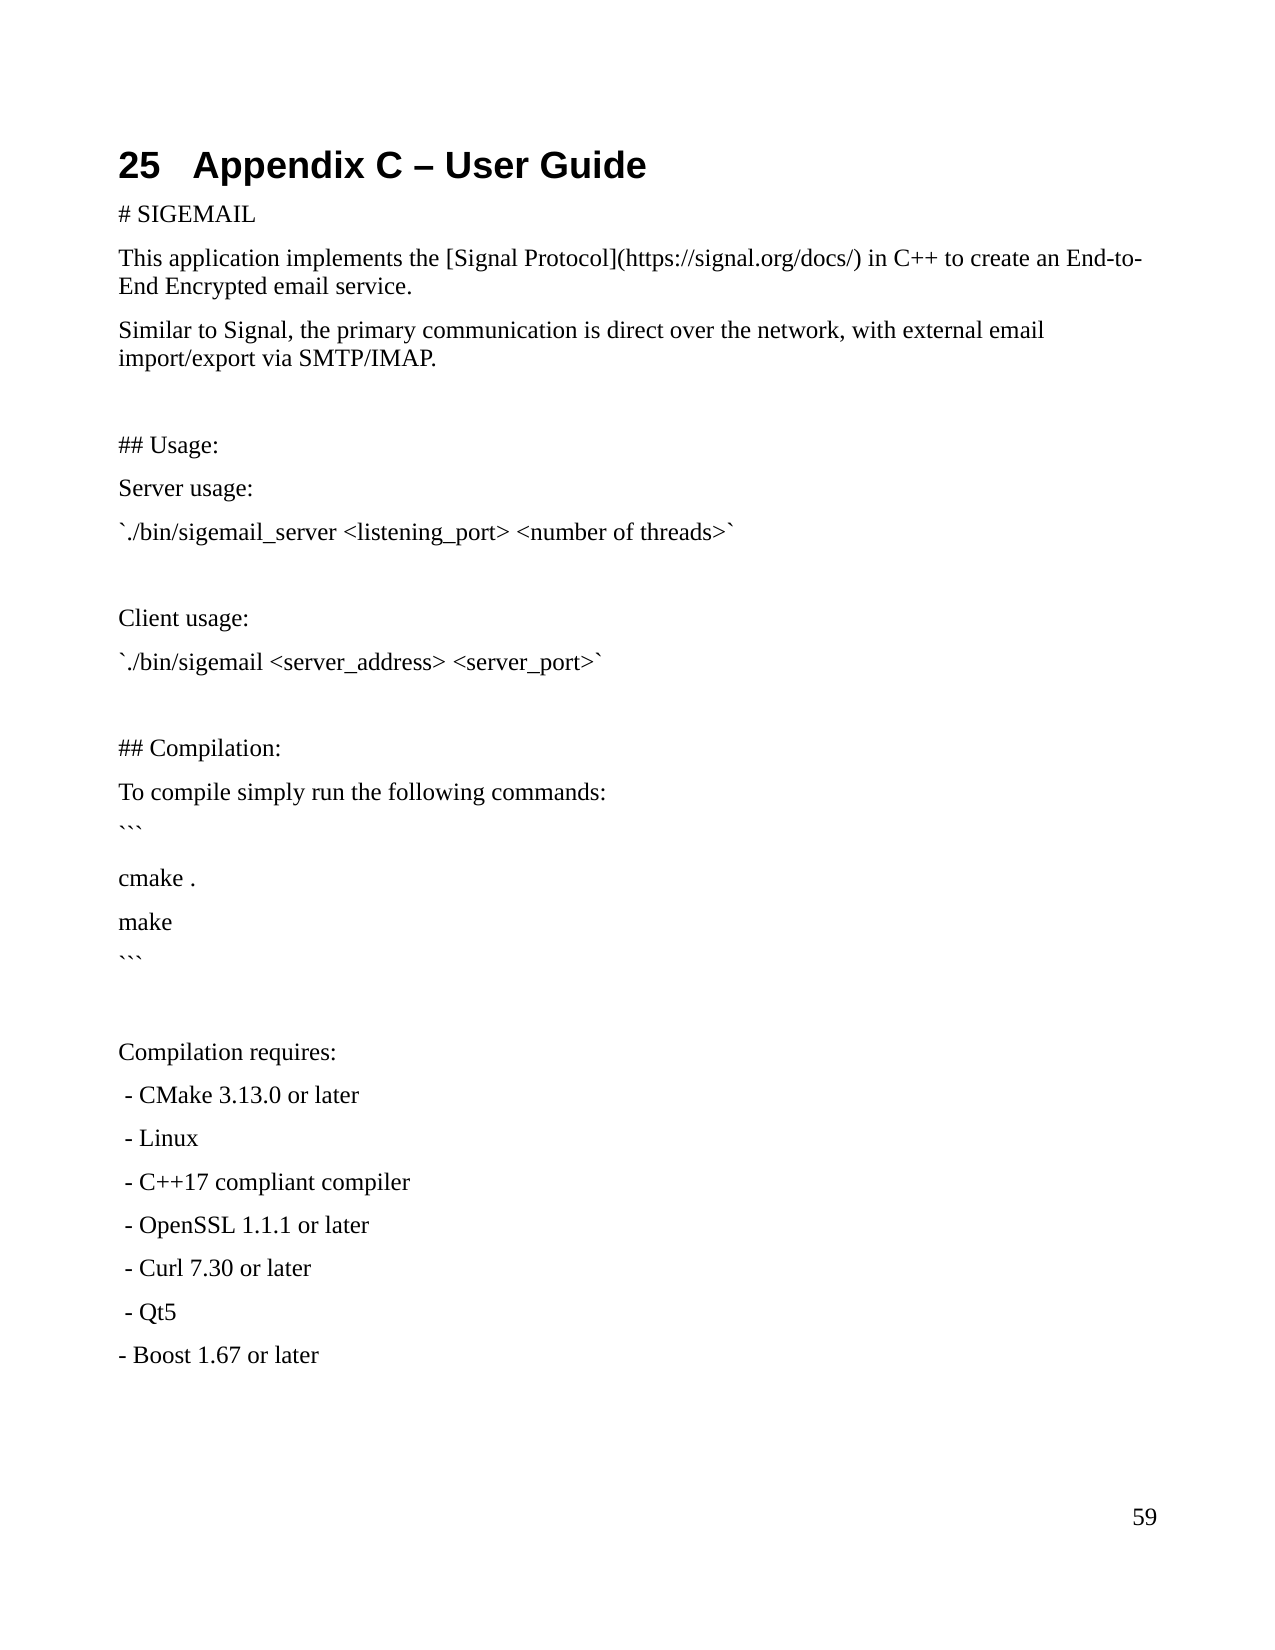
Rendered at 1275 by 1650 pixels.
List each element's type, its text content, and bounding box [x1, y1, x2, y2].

text - Qt5 [118, 1297, 1157, 1326]
text - Curl 7.30 or later [118, 1253, 1157, 1282]
text `./bin/sigemail_server <listening_port> <number of threads>` [118, 517, 1157, 546]
text ## Usage: [118, 430, 1157, 459]
text ## Compilation: [118, 733, 1157, 762]
text - Linux [118, 1123, 1157, 1152]
text ``` [118, 950, 1157, 979]
text Client usage: [118, 603, 1157, 632]
subtitle Appendix C – User Guide [118, 143, 1157, 187]
text - OpenSSL 1.1.1 or later [118, 1210, 1157, 1239]
text make [118, 907, 1157, 936]
text ``` [118, 820, 1157, 849]
text Similar to Signal, the primary communication is direct over the network, with external email import/export via SMTP/IMAP. [118, 315, 1157, 372]
text To compile simply run the following commands: [118, 777, 1157, 806]
text cmake . [118, 863, 1157, 892]
text Server usage: [118, 473, 1157, 502]
text - Boost 1.67 or later [118, 1340, 1157, 1369]
text This application implements the [Signal Protocol](https://signal.org/docs/) in C++ to create an End-to-End Encrypted email service. [118, 243, 1157, 300]
text - CMake 3.13.0 or later [118, 1080, 1157, 1109]
text - C++17 compliant compiler [118, 1167, 1157, 1196]
text `./bin/sigemail <server_address> <server_port>` [118, 647, 1157, 676]
text # SIGEMAIL [118, 199, 1157, 228]
text Compilation requires: [118, 1037, 1157, 1066]
